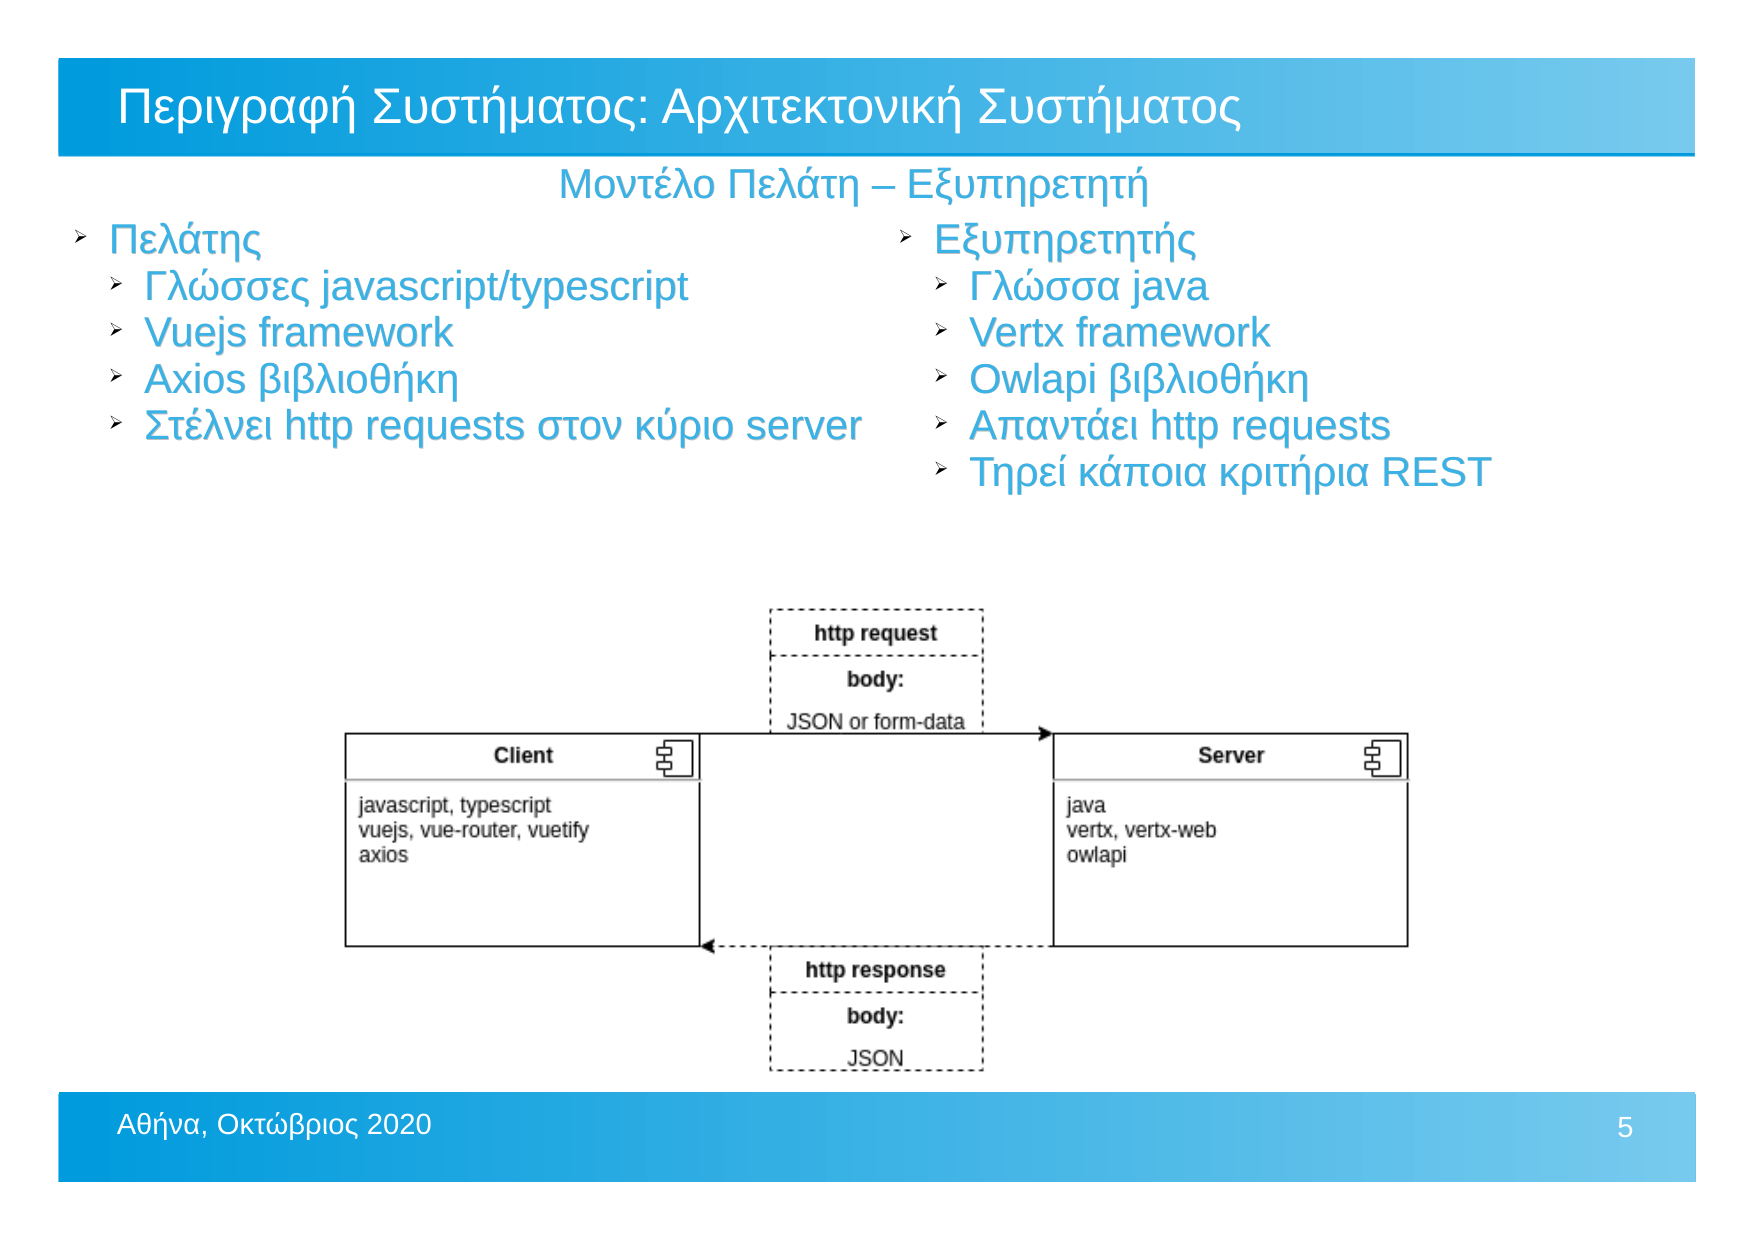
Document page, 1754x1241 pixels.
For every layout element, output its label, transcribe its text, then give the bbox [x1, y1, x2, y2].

picture [338, 602, 1416, 1084]
text_box Πελάτης Γλώσσες javascript/typescript Vuejs framework Αxios βιβλιοθήκη Στέλνει http requests στον κύριο server [58, 215, 883, 584]
text_box Εξυπηρετητής Γλώσσα java Vertx framework Owlapi βιβλιοθήκη Απαντάει http requests Τηρεί κάποια κριτήρια REST [883, 215, 1696, 584]
title Περιγραφή Συστήματος: Αρχιτεκτονική Συστήματος [116, 58, 1637, 153]
text_box Μοντέλο Πελάτη – Εξυπηρετητή [58, 153, 1696, 215]
